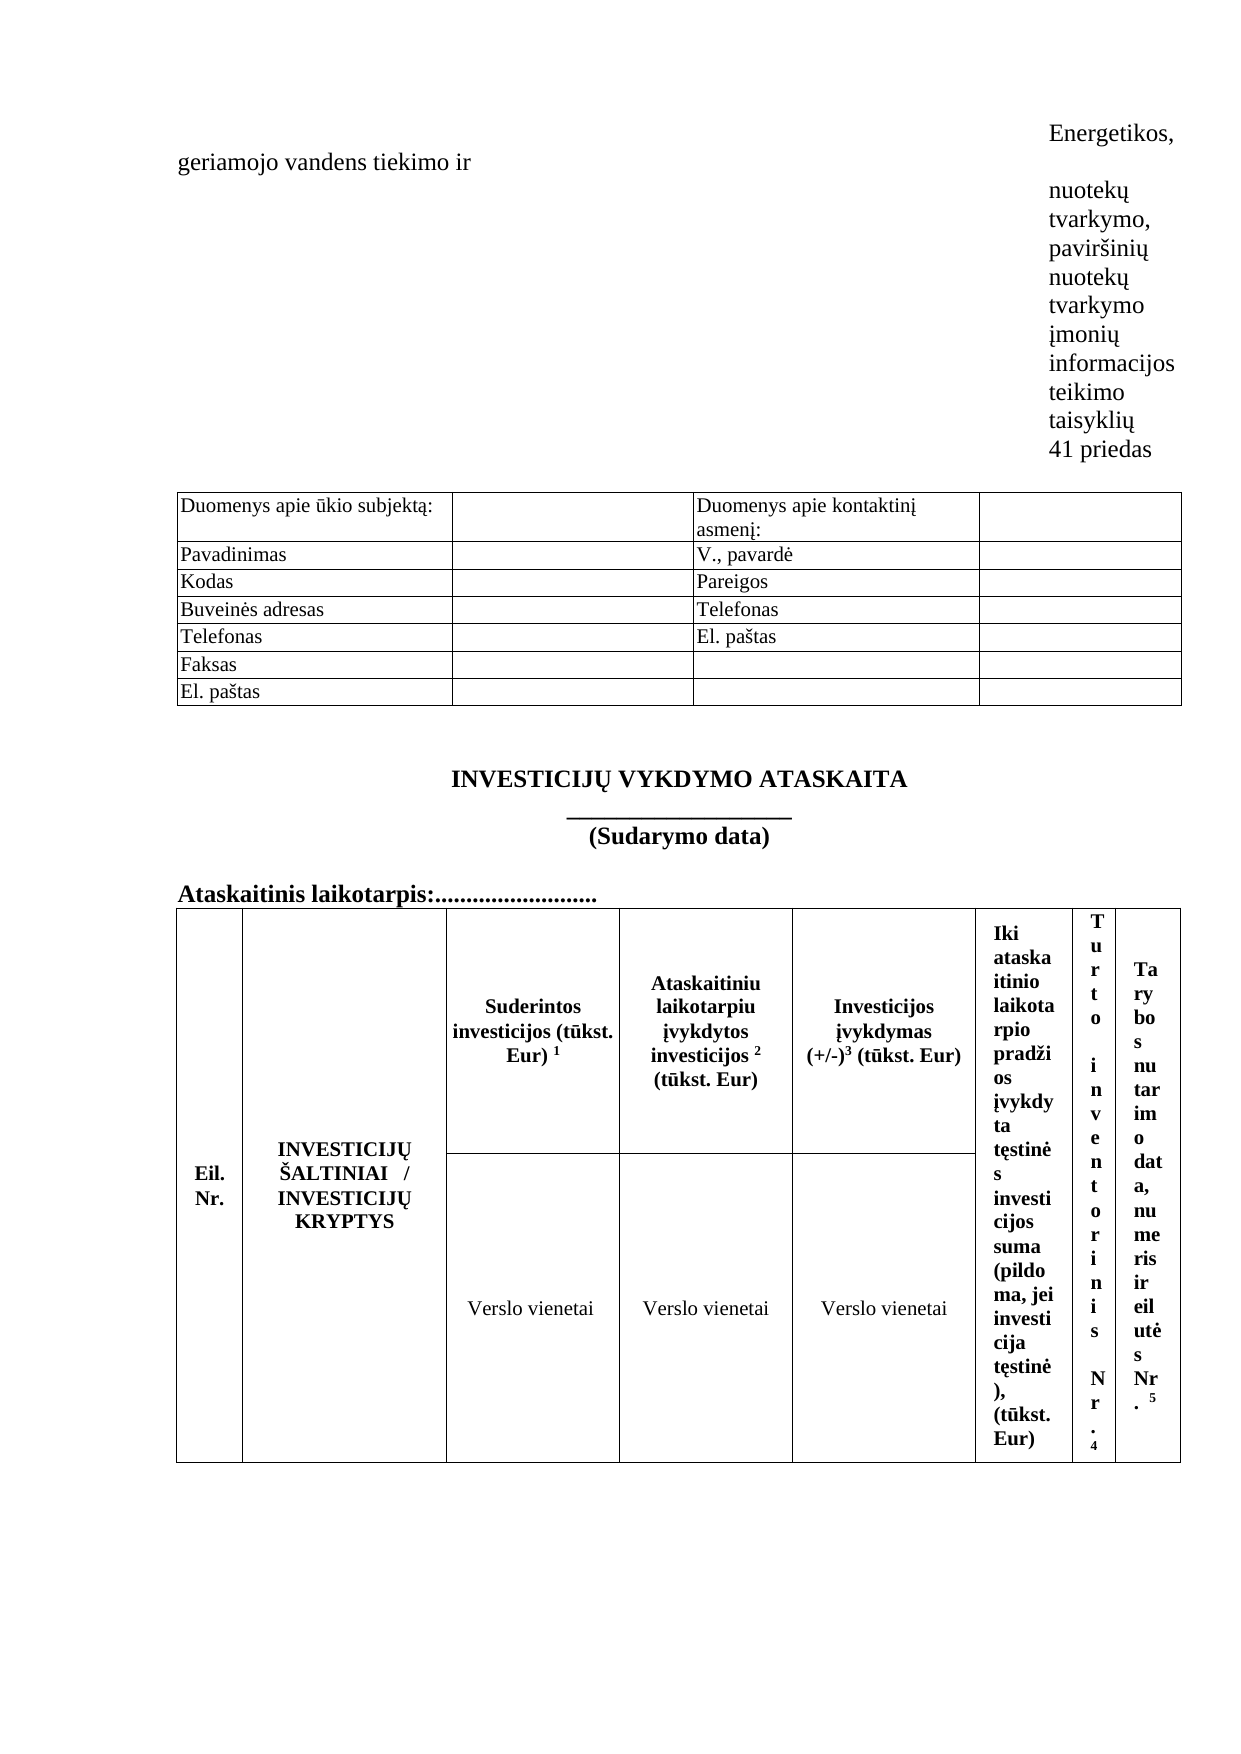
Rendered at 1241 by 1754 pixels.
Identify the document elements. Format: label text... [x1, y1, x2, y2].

text INVESTICIJŲ VYKDYMO ATASKAITA [177, 764, 1181, 793]
table_cell Pareigos [694, 570, 979, 596]
table_header Duomenys apie kontaktinį asmenį: [694, 493, 979, 541]
table_cell [453, 624, 693, 651]
text Ataskaitinis laikotarpis:.......................... [177, 879, 1181, 908]
text įmonių informacijos teikimo taisyklių [1048, 319, 1181, 434]
table_cell Pavadinimas [178, 542, 452, 568]
table_cell El. paštas [694, 624, 979, 651]
table_cell [453, 570, 693, 596]
table_cell Kodas [178, 570, 452, 596]
table_cell [453, 542, 693, 568]
table_cell Faksas [178, 652, 452, 678]
text 41 priedas [1048, 434, 1181, 463]
table_cell [980, 597, 1181, 623]
table_cell Telefonas [178, 624, 452, 651]
text Energetikos, geriamojo vandens tiekimo ir [177, 118, 1181, 176]
table_cell V., pavardė [694, 542, 979, 568]
text (Sudarymo data) [177, 821, 1181, 850]
table_header Suderintos investicijos (tūkst. Eur) 1 [447, 909, 619, 1152]
table_header Iki ataskaitinio laikotarpio pradžios įvykdyta tęstinės investicijos suma (pildoma, jei investicija tęstinė), (tūkst. Eur) [976, 909, 1072, 1462]
table_header Duomenys apie ūkio subjektą: [178, 493, 452, 541]
table_header [980, 493, 1181, 541]
table_cell [980, 570, 1181, 596]
table_header Investicijos įvykdymas (+/-)3 (tūkst. Eur) [793, 909, 975, 1152]
text __________________ [177, 793, 1181, 821]
table_cell Verslo vienetai [793, 1154, 975, 1462]
table_cell [453, 652, 693, 678]
table_header Eil. Nr. [177, 909, 242, 1462]
table_cell [453, 679, 693, 705]
table_cell [453, 597, 693, 623]
table_cell [980, 652, 1181, 678]
table_cell El. paštas [178, 679, 452, 705]
table_header INVESTICIJŲ ŠALTINIAI / INVESTICIJŲ KRYPTYS [243, 909, 446, 1462]
table_cell [694, 679, 979, 705]
table_header Ataskaitiniu laikotarpiu įvykdytos investicijos 2 (tūkst. Eur) [620, 909, 792, 1152]
table_cell [980, 624, 1181, 651]
table_cell [980, 679, 1181, 705]
table_cell Verslo vienetai [447, 1154, 619, 1462]
table_cell [980, 542, 1181, 568]
table_cell Telefonas [694, 597, 979, 623]
table_header Tarybos nutarimo data, numeris ir eilutės Nr. 5 [1116, 909, 1180, 1462]
table_cell Buveinės adresas [178, 597, 452, 623]
text nuotekų tvarkymo, paviršinių nuotekų tvarkymo [1048, 176, 1181, 319]
table_header Turto inventorinis Nr. 4 [1073, 909, 1115, 1462]
table_header [453, 493, 693, 541]
table_cell [694, 652, 979, 678]
table_cell Verslo vienetai [620, 1154, 792, 1462]
